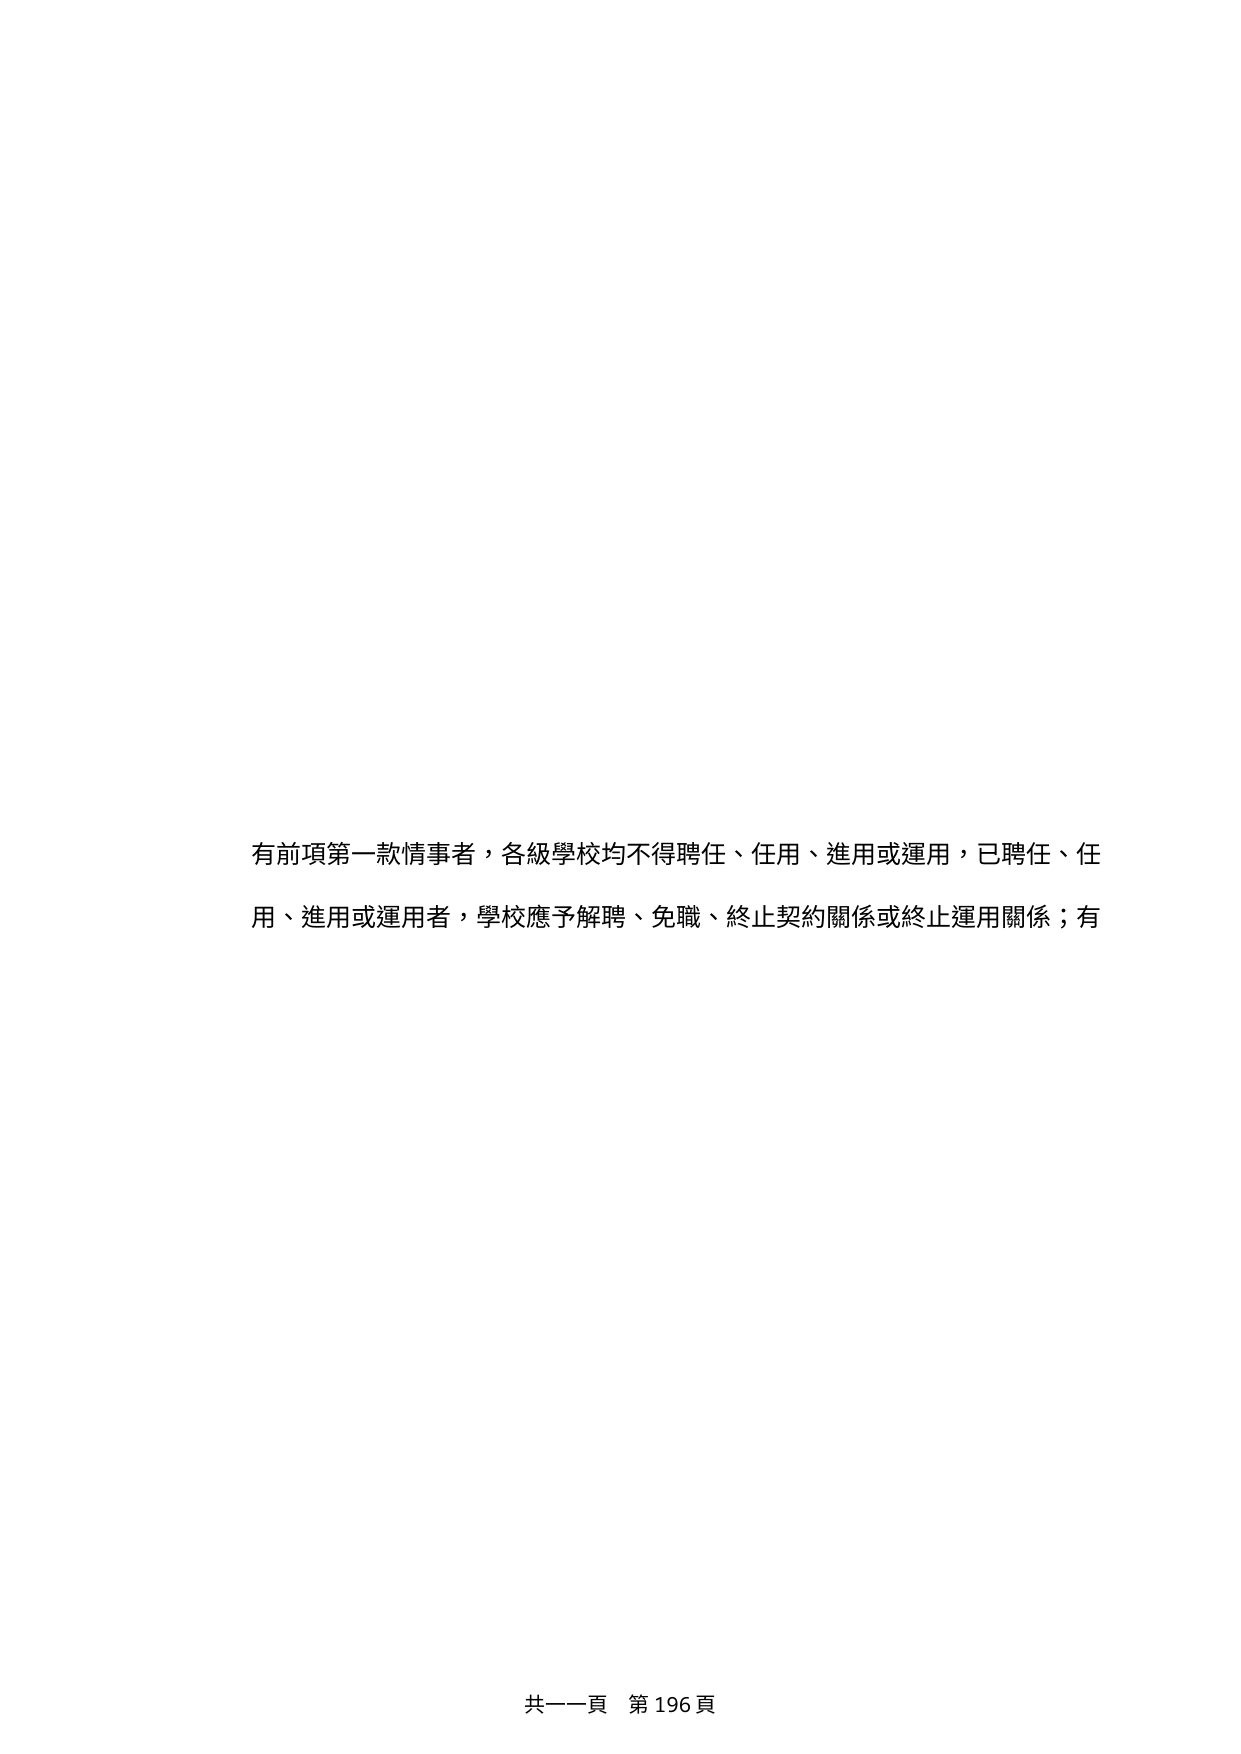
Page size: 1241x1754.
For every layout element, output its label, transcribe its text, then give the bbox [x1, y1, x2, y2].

text 有前項第一款情事者，各級學校均不得聘任、任用、進用或運用，已聘任、任用、進用或運用者，學校應予解聘、免職、終止契約關係或終止運用關係；有 [251, 811, 1122, 936]
